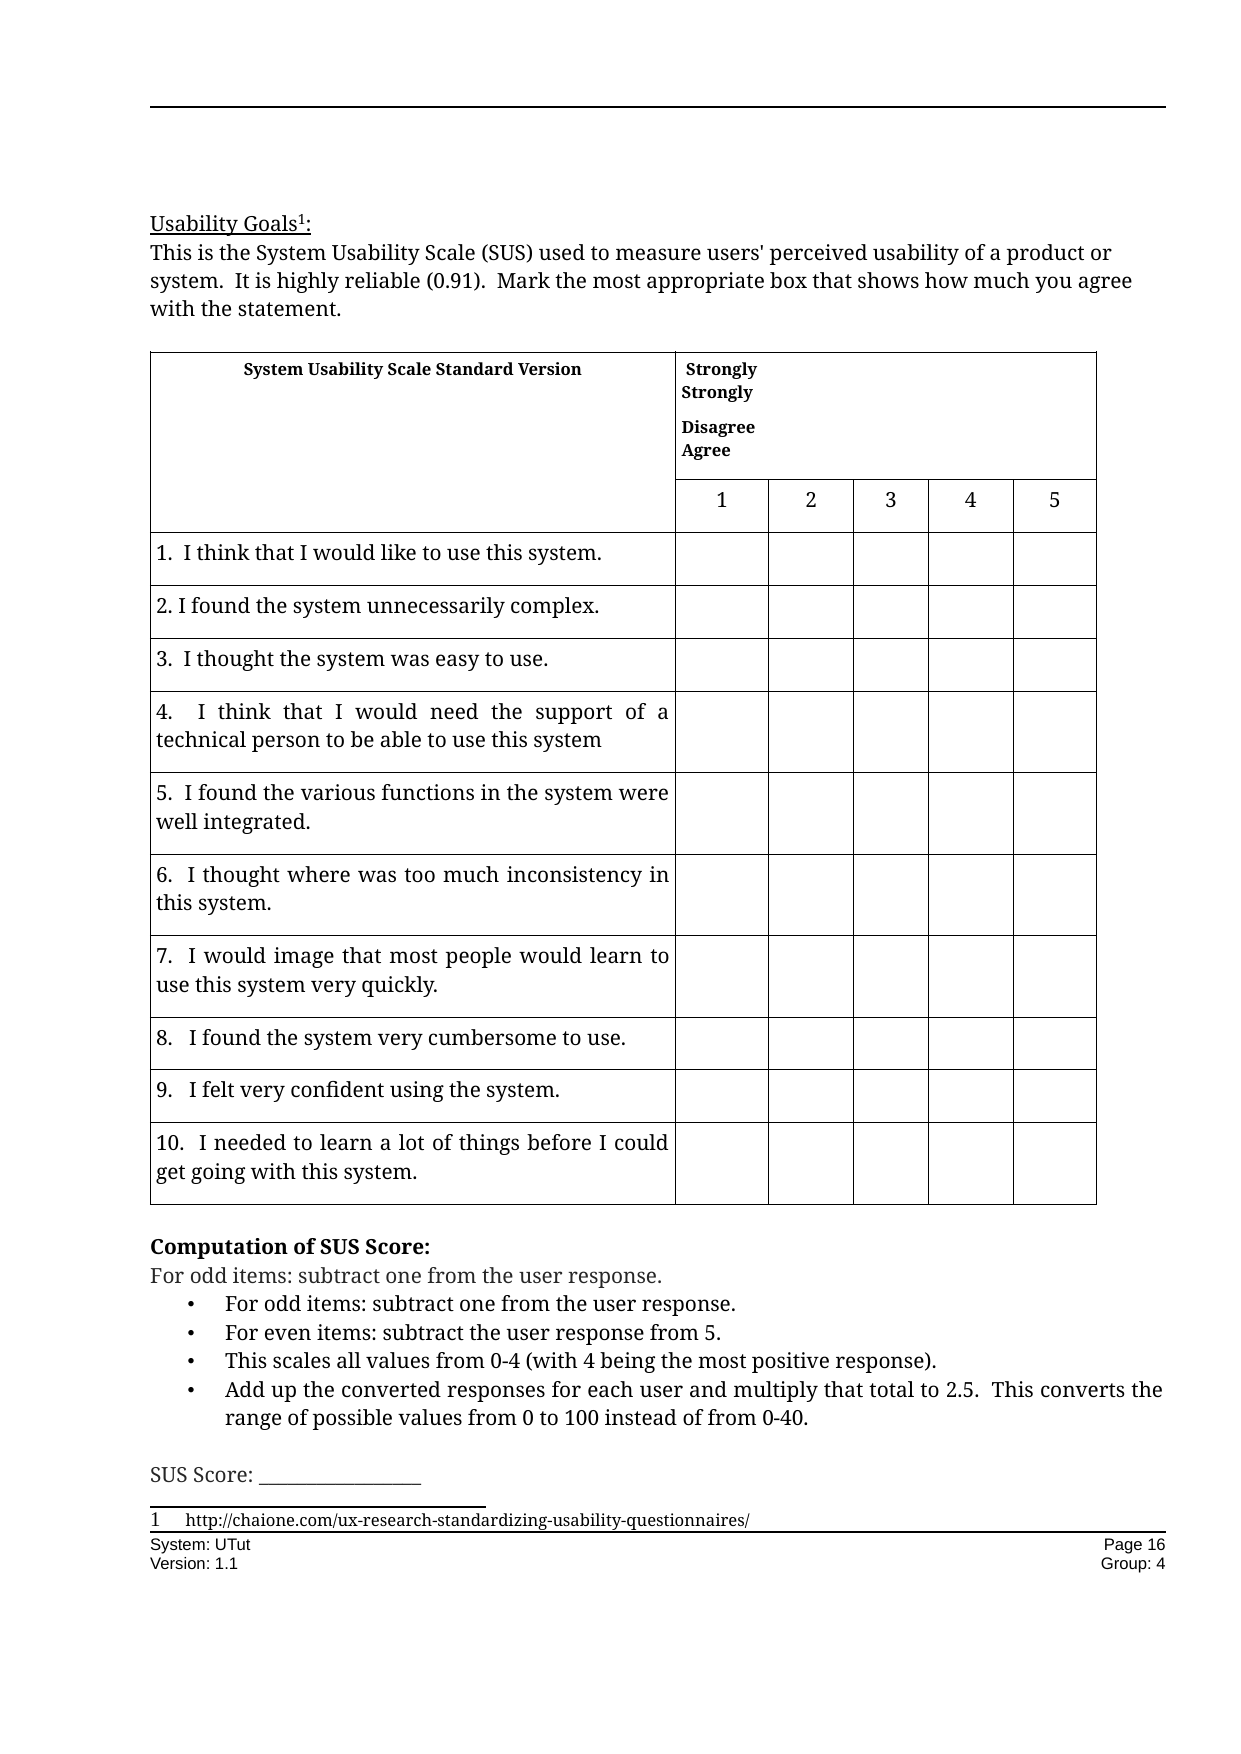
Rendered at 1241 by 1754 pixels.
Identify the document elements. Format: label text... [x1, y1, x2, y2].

table_cell 6. I thought where was too much inconsistency in this system. [151, 855, 675, 935]
table_cell 5 [1014, 480, 1096, 532]
table_cell [929, 533, 1013, 585]
text This is the System Usability Scale (SUS) used to measure users' perceived usability of a product or system. It is highly reliable (0.91). Mark the most appropriate box that shows how much you agree with the statement. [150, 238, 1166, 323]
table_cell [854, 1018, 928, 1069]
table_cell [929, 586, 1013, 638]
table_cell [1014, 1070, 1096, 1122]
table_cell [769, 1070, 853, 1122]
table_cell 2 [769, 480, 853, 532]
table_cell 1. I think that I would like to use this system. [151, 533, 675, 585]
table_cell [676, 1018, 768, 1069]
table_cell 2. I found the system unnecessarily complex. [151, 586, 675, 638]
table_cell 3 [854, 480, 928, 532]
list For even items: subtract the user response from 5. [187, 1318, 1166, 1346]
text http://chaione.com/ux-research-standardizing-usability-questionnaires/ [150, 1507, 1166, 1531]
table_cell [854, 1123, 928, 1203]
table_cell 7. I would image that most people would learn to use this system very quickly. [151, 936, 675, 1016]
table_cell 1 [676, 480, 768, 532]
table_cell [1014, 692, 1096, 772]
table_cell [1014, 639, 1096, 691]
list This scales all values from 0-4 (with 4 being the most positive response). [187, 1346, 1166, 1375]
table_cell [676, 586, 768, 638]
table_cell 8. I found the system very cumbersome to use. [151, 1018, 675, 1069]
table_cell [929, 692, 1013, 772]
table_cell [929, 1070, 1013, 1122]
table_cell [854, 855, 928, 935]
table_cell [854, 773, 928, 854]
table_cell 9. I felt very confident using the system. [151, 1070, 675, 1122]
table_cell [929, 773, 1013, 854]
text For odd items: subtract one from the user response. [150, 1261, 1166, 1289]
table_cell [769, 639, 853, 691]
table_cell [769, 586, 853, 638]
table_cell [676, 855, 768, 935]
list For odd items: subtract one from the user response. [187, 1289, 1166, 1318]
table_cell 4. I think that I would need the support of a technical person to be able to use this system [151, 692, 675, 772]
table_cell [854, 1070, 928, 1122]
table_cell [676, 1123, 768, 1203]
table_cell [854, 692, 928, 772]
table_cell [929, 936, 1013, 1016]
table_cell 4 [929, 480, 1013, 532]
table_cell [1014, 586, 1096, 638]
table_cell [769, 1018, 853, 1069]
table_cell [1014, 1123, 1096, 1203]
table_cell [854, 533, 928, 585]
table_cell [676, 1070, 768, 1122]
table_cell [854, 639, 928, 691]
table_cell [769, 936, 853, 1016]
table_cell [676, 639, 768, 691]
table_cell [769, 855, 853, 935]
table_cell 3. I thought the system was easy to use. [151, 639, 675, 691]
table_cell [769, 773, 853, 854]
text Usability Goals: [150, 209, 1166, 238]
text Computation of SUS Score: [150, 1232, 1166, 1261]
table_cell [929, 1018, 1013, 1069]
text SUS Score: _________________ [150, 1460, 1166, 1488]
table_cell [1014, 773, 1096, 854]
table_cell [929, 1123, 1013, 1203]
table_cell [769, 533, 853, 585]
table_cell [1014, 533, 1096, 585]
table_cell [1014, 855, 1096, 935]
table_cell [769, 692, 853, 772]
table_cell [854, 936, 928, 1016]
table_cell [676, 533, 768, 585]
table_cell [676, 773, 768, 854]
table_cell [929, 855, 1013, 935]
table_cell 10. I needed to learn a lot of things before I could get going with this system. [151, 1123, 675, 1203]
table_cell [854, 586, 928, 638]
table_cell [676, 692, 768, 772]
table_cell [676, 936, 768, 1016]
table_cell [769, 1123, 853, 1203]
table_cell [1014, 1018, 1096, 1069]
table_cell [929, 639, 1013, 691]
table_header Strongly Strongly Disagree Agree [676, 353, 1096, 479]
table_header System Usability Scale Standard Version [151, 353, 675, 532]
list Add up the converted responses for each user and multiply that total to 2.5. This converts the range of possible values from 0 to 100 instead of from 0-40. [187, 1375, 1166, 1432]
table_cell 5. I found the various functions in the system were well integrated. [151, 773, 675, 854]
table_cell [1014, 936, 1096, 1016]
